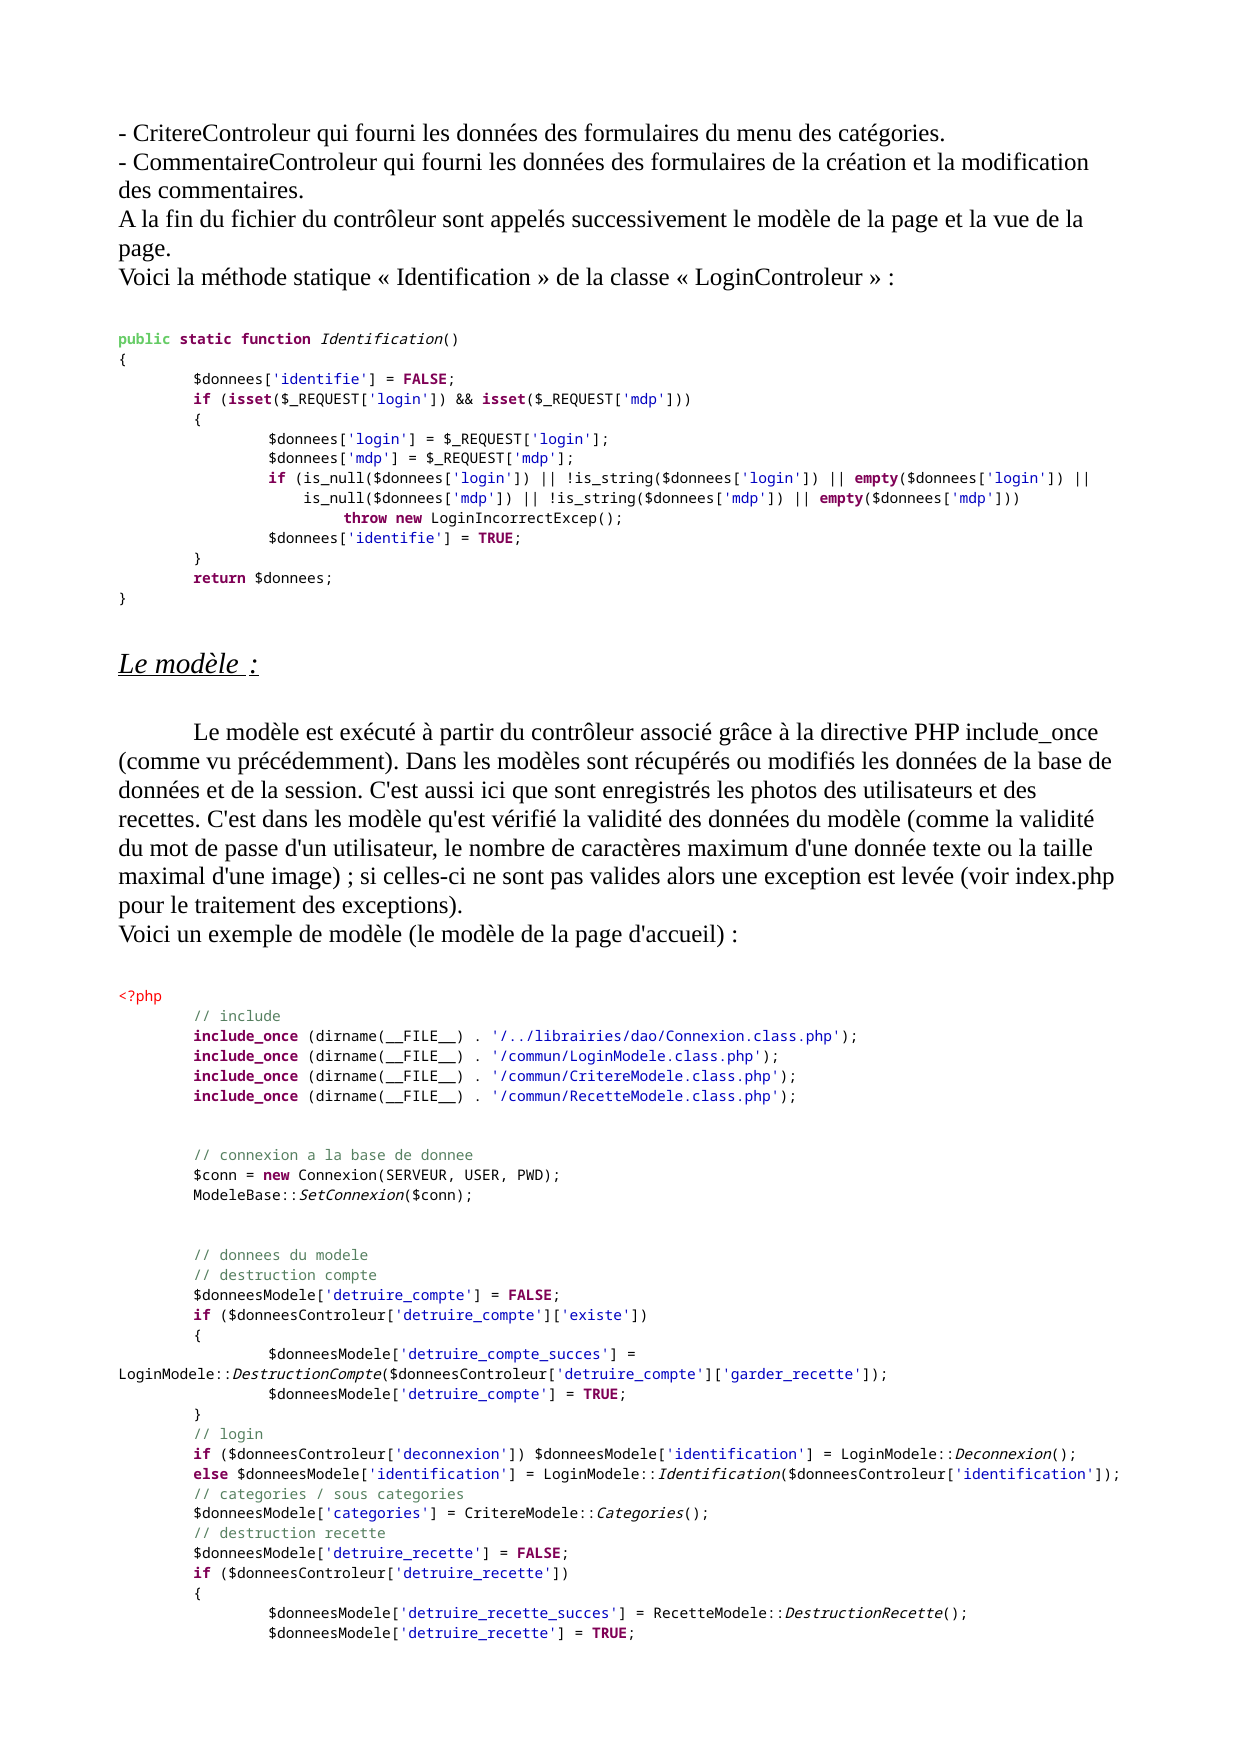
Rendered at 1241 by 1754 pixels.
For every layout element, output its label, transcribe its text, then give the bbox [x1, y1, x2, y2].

text $donnees['identifie'] = TRUE; [118, 528, 1122, 548]
text public static function Identification() [118, 329, 1122, 349]
text $donneesModele['detruire_compte'] = FALSE; [118, 1284, 1122, 1304]
text $donneesModele['categories'] = CritereModele::Categories(); [118, 1503, 1122, 1523]
text } [118, 588, 1122, 607]
text // login [118, 1424, 1122, 1444]
text is_null($donnees['mdp']) || !is_string($donnees['mdp']) || empty($donnees['mdp'])) [118, 488, 1122, 508]
text include_once (dirname(__FILE__) . '/../librairies/dao/Connexion.class.php'); [118, 1026, 1122, 1046]
text } [118, 1404, 1122, 1424]
text // include [118, 1006, 1122, 1026]
text $donneesModele['detruire_recette'] = TRUE; [118, 1623, 1122, 1643]
text include_once (dirname(__FILE__) . '/commun/LoginModele.class.php'); [118, 1046, 1122, 1066]
text Voici la méthode statique « Identification » de la classe « LoginControleur » : [118, 262, 1122, 291]
text // categories / sous categories [118, 1483, 1122, 1503]
text $donnees['mdp'] = $_REQUEST['mdp']; [118, 448, 1122, 468]
text { [118, 349, 1122, 369]
text { [118, 1324, 1122, 1344]
text A la fin du fichier du contrôleur sont appelés successivement le modèle de la page et la vue de la page. [118, 204, 1122, 262]
text $donnees['login'] = $_REQUEST['login']; [118, 428, 1122, 448]
text { [118, 1583, 1122, 1603]
text $donneesModele['detruire_recette'] = FALSE; [118, 1543, 1122, 1563]
text if ($donneesControleur['deconnexion']) $donneesModele['identification'] = LoginModele::Deconnexion(); [118, 1444, 1122, 1463]
text if ($donneesControleur['detruire_recette']) [118, 1563, 1122, 1583]
text } [118, 548, 1122, 568]
text include_once (dirname(__FILE__) . '/commun/RecetteModele.class.php'); [118, 1086, 1122, 1105]
text Le modèle est exécuté à partir du contrôleur associé grâce à la directive PHP include_once (comme vu précédemment). Dans les modèles sont récupérés ou modifiés les données de la base de données et de la session. C'est aussi ici que sont enregistrés les photos des utilisateurs et des recettes. C'est dans les modèle qu'est vérifié la validité des données du modèle (comme la validité du mot de passe d'un utilisateur, le nombre de caractères maximum d'une donnée texte ou la taille maximal d'une image) ; si celles-ci ne sont pas valides alors une exception est levée (voir index.php pour le traitement des exceptions). [118, 713, 1122, 919]
text if (is_null($donnees['login']) || !is_string($donnees['login']) || empty($donnees['login']) || [118, 468, 1122, 488]
text - CommentaireControleur qui fourni les données des formulaires de la création et la modification des commentaires. [118, 147, 1122, 204]
text return $donnees; [118, 568, 1122, 588]
text $donneesModele['detruire_compte_succes'] = LoginModele::DestructionCompte($donneesControleur['detruire_compte']['garder_recette']); [118, 1344, 1122, 1384]
text include_once (dirname(__FILE__) . '/commun/CritereModele.class.php'); [118, 1066, 1122, 1086]
text if (isset($_REQUEST['login']) && isset($_REQUEST['mdp'])) [118, 389, 1122, 408]
text { [118, 408, 1122, 428]
text // donnees du modele [118, 1245, 1122, 1264]
text $donneesModele['detruire_compte'] = TRUE; [118, 1384, 1122, 1404]
text Le modèle : [118, 646, 1122, 679]
text $conn = new Connexion(SERVEUR, USER, PWD); [118, 1165, 1122, 1185]
text // connexion a la base de donnee [118, 1145, 1122, 1165]
text // destruction recette [118, 1523, 1122, 1543]
text if ($donneesControleur['detruire_compte']['existe']) [118, 1304, 1122, 1324]
text $donneesModele['detruire_recette_succes'] = RecetteModele::DestructionRecette(); [118, 1603, 1122, 1623]
text Voici un exemple de modèle (le modèle de la page d'accueil) : [118, 919, 1122, 948]
text else $donneesModele['identification'] = LoginModele::Identification($donneesControleur['identification']); [118, 1463, 1122, 1483]
text <?php [118, 986, 1122, 1006]
text throw new LoginIncorrectExcep(); [118, 508, 1122, 528]
text $donnees['identifie'] = FALSE; [118, 369, 1122, 389]
text // destruction compte [118, 1264, 1122, 1284]
text ModeleBase::SetConnexion($conn); [118, 1185, 1122, 1205]
text - CritereControleur qui fourni les données des formulaires du menu des catégories. [118, 118, 1122, 147]
